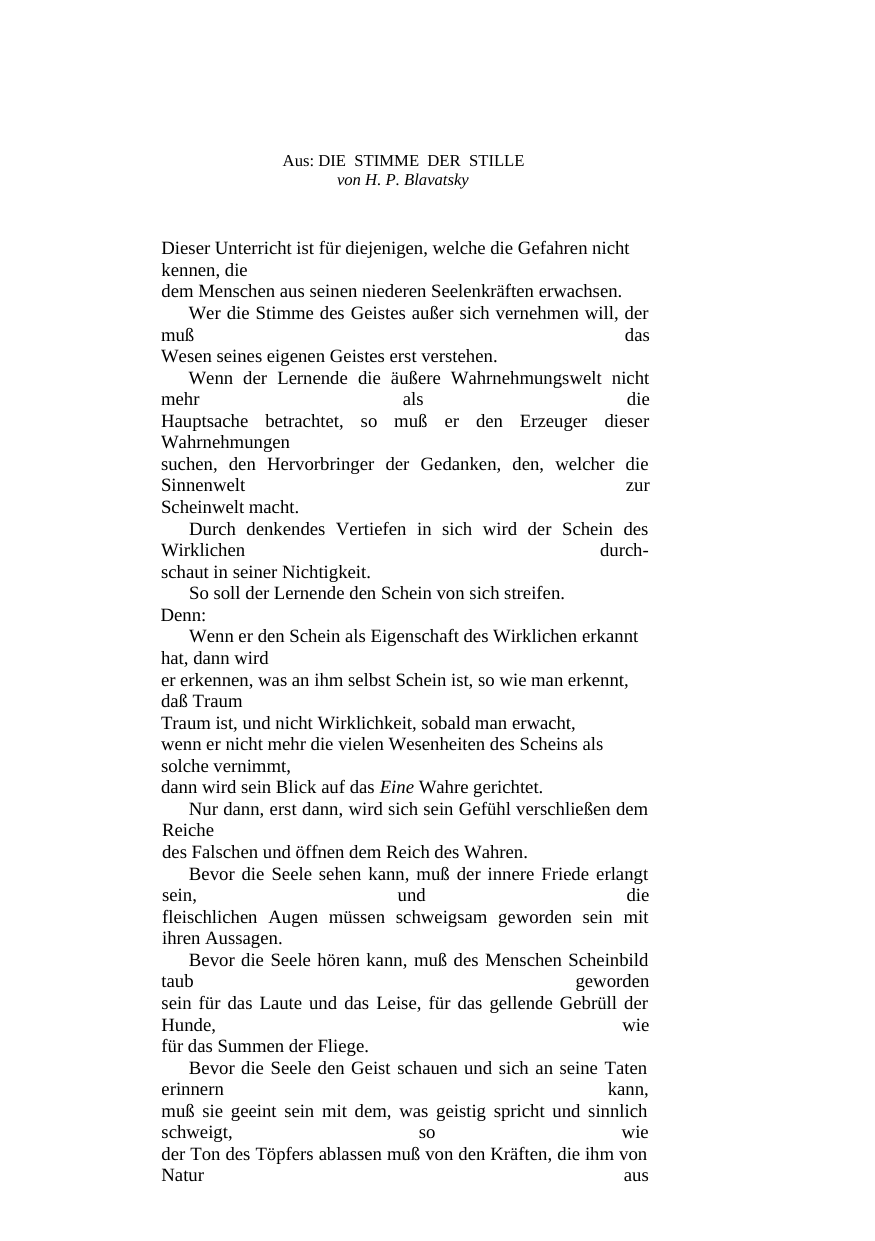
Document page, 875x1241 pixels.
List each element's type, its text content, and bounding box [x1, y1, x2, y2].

text Dieser Unterricht ist für diejenigen, welche die Gefahren nicht kennen, die dem Menschen aus seinen niederen Seelenkräften erwachsen. [161, 237, 650, 302]
text Wenn er den Schein als Eigenschaft des Wirklichen erkannt hat, dann wird er erkennen, was an ihm selbst Schein ist, so wie man erkennt, daß Traum Traum ist, und nicht Wirklichkeit, sobald man erwacht, wenn er nicht mehr die vielen Wesenheiten des Scheins als solche vernimmt, dann wird sein Blick auf das Eine Wahre gerichtet. [161, 625, 650, 798]
text Nur dann, erst dann, wird sich sein Gefühl verschließen dem Reiche des Falschen und öffnen dem Reich des Wahren. [162, 798, 649, 862]
text Bevor die Seele sehen kann, muß der innere Friede erlangt sein, und die fleischlichen Augen müssen schweigsam geworden sein mit ihren Aussagen. [162, 862, 649, 949]
text Wer die Stimme des Geistes außer sich vernehmen will, der muß das Wesen seines eigenen Geistes erst verstehen. [161, 302, 650, 367]
text Durch denkendes Vertiefen in sich wird der Schein des Wirklichen durch- schaut in seiner Nichtigkeit. [161, 517, 649, 582]
text Aus: DIE STIMME DER STILLE von H. P. Blavatsky [160, 151, 647, 189]
text Wenn der Lernende die äußere Wahrnehmungswelt nicht mehr als die Hauptsache betrachtet, so muß er den Erzeuger dieser Wahrnehmungen suchen, den Hervorbringer der Gedanken, den, welcher die Sinnenwelt zur Scheinwelt macht. [161, 367, 650, 517]
text Bevor die Seele den Geist schauen und sich an seine Taten erinnern kann, muß sie geeint sein mit dem, was geistig spricht und sinnlich schweigt, so wie der Ton des Töpfers ablassen muß von den Kräften, die ihm von Natur aus [161, 1057, 649, 1186]
text So soll der Lernende den Schein von sich streifen. Denn: [160, 582, 650, 625]
text Bevor die Seele hören kann, muß des Menschen Scheinbild taub geworden sein für das Laute und das Leise, für das gellende Gebrüll der Hunde, wie für das Summen der Fliege. [161, 949, 649, 1057]
